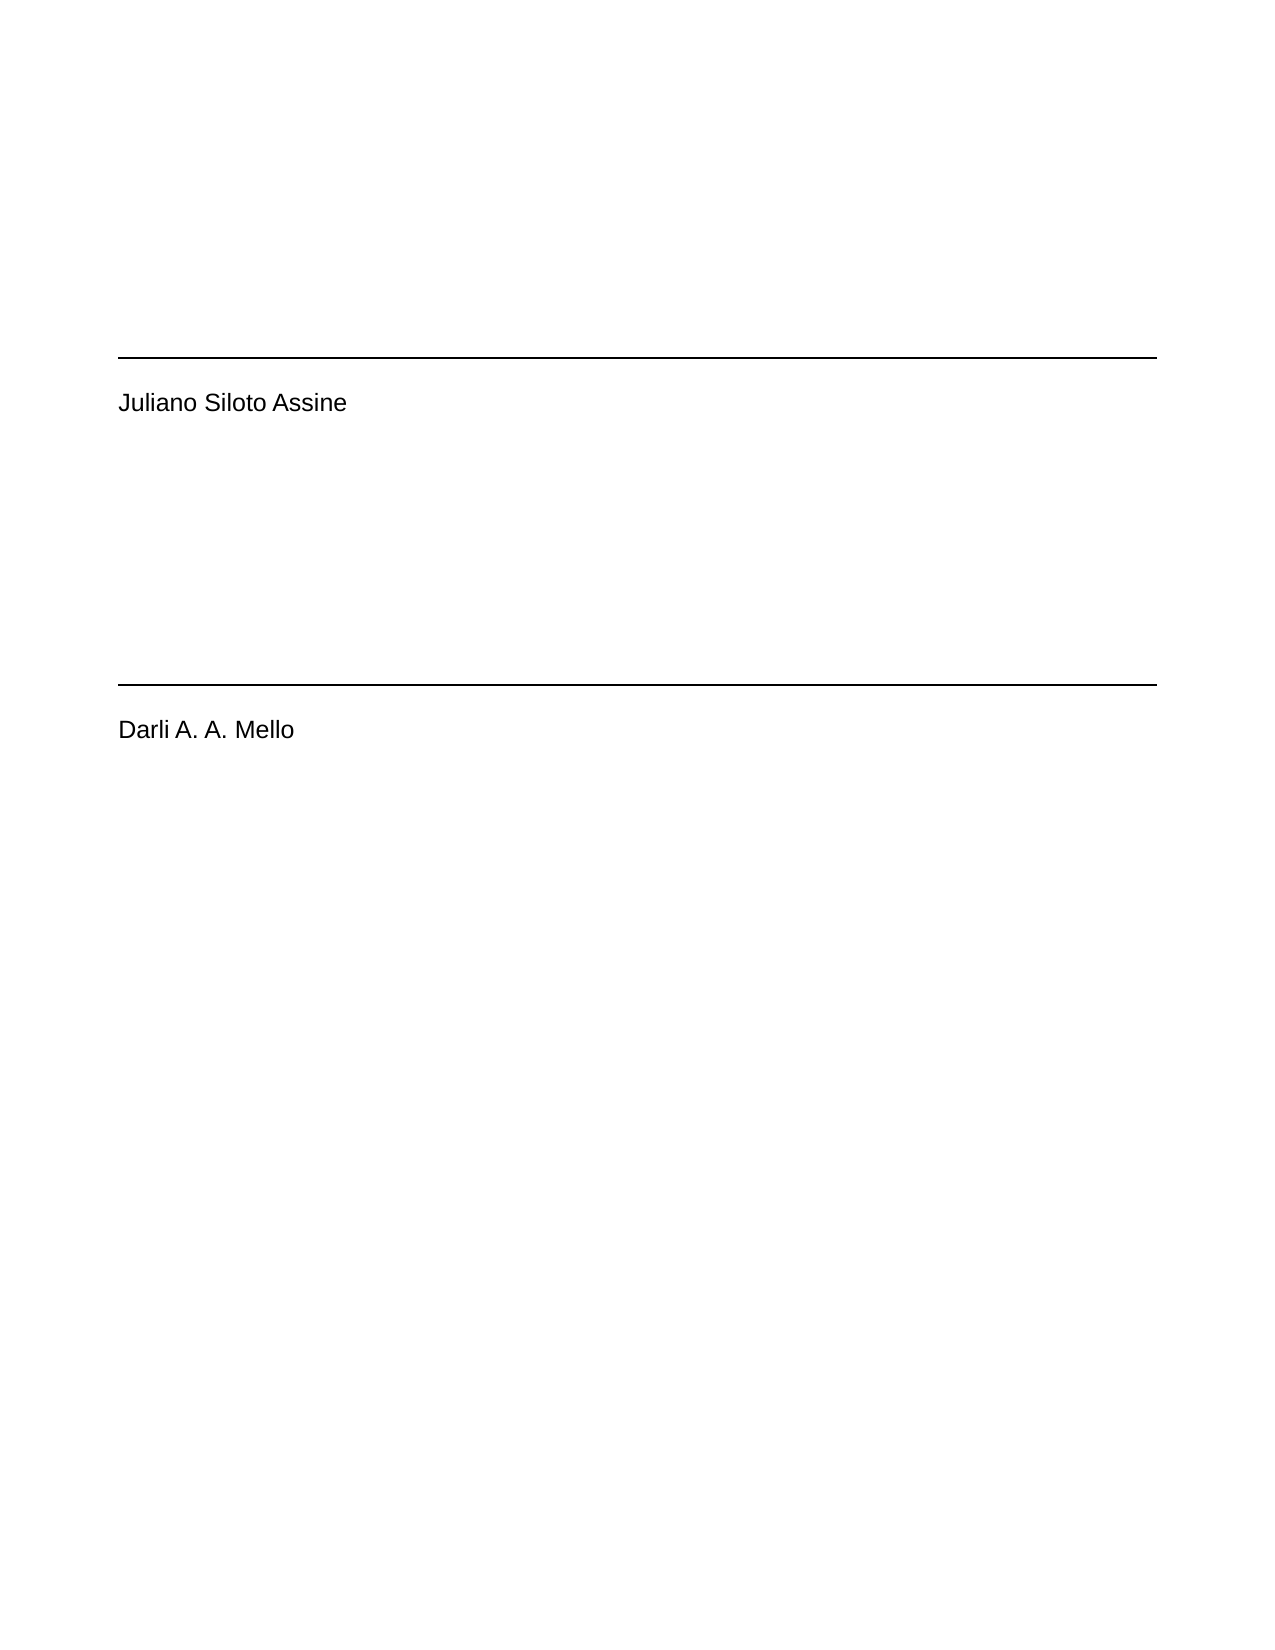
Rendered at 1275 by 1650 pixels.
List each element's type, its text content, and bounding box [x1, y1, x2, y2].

text Darli A. A. Mello [118, 715, 1157, 743]
text Juliano Siloto Assine [118, 388, 1157, 416]
